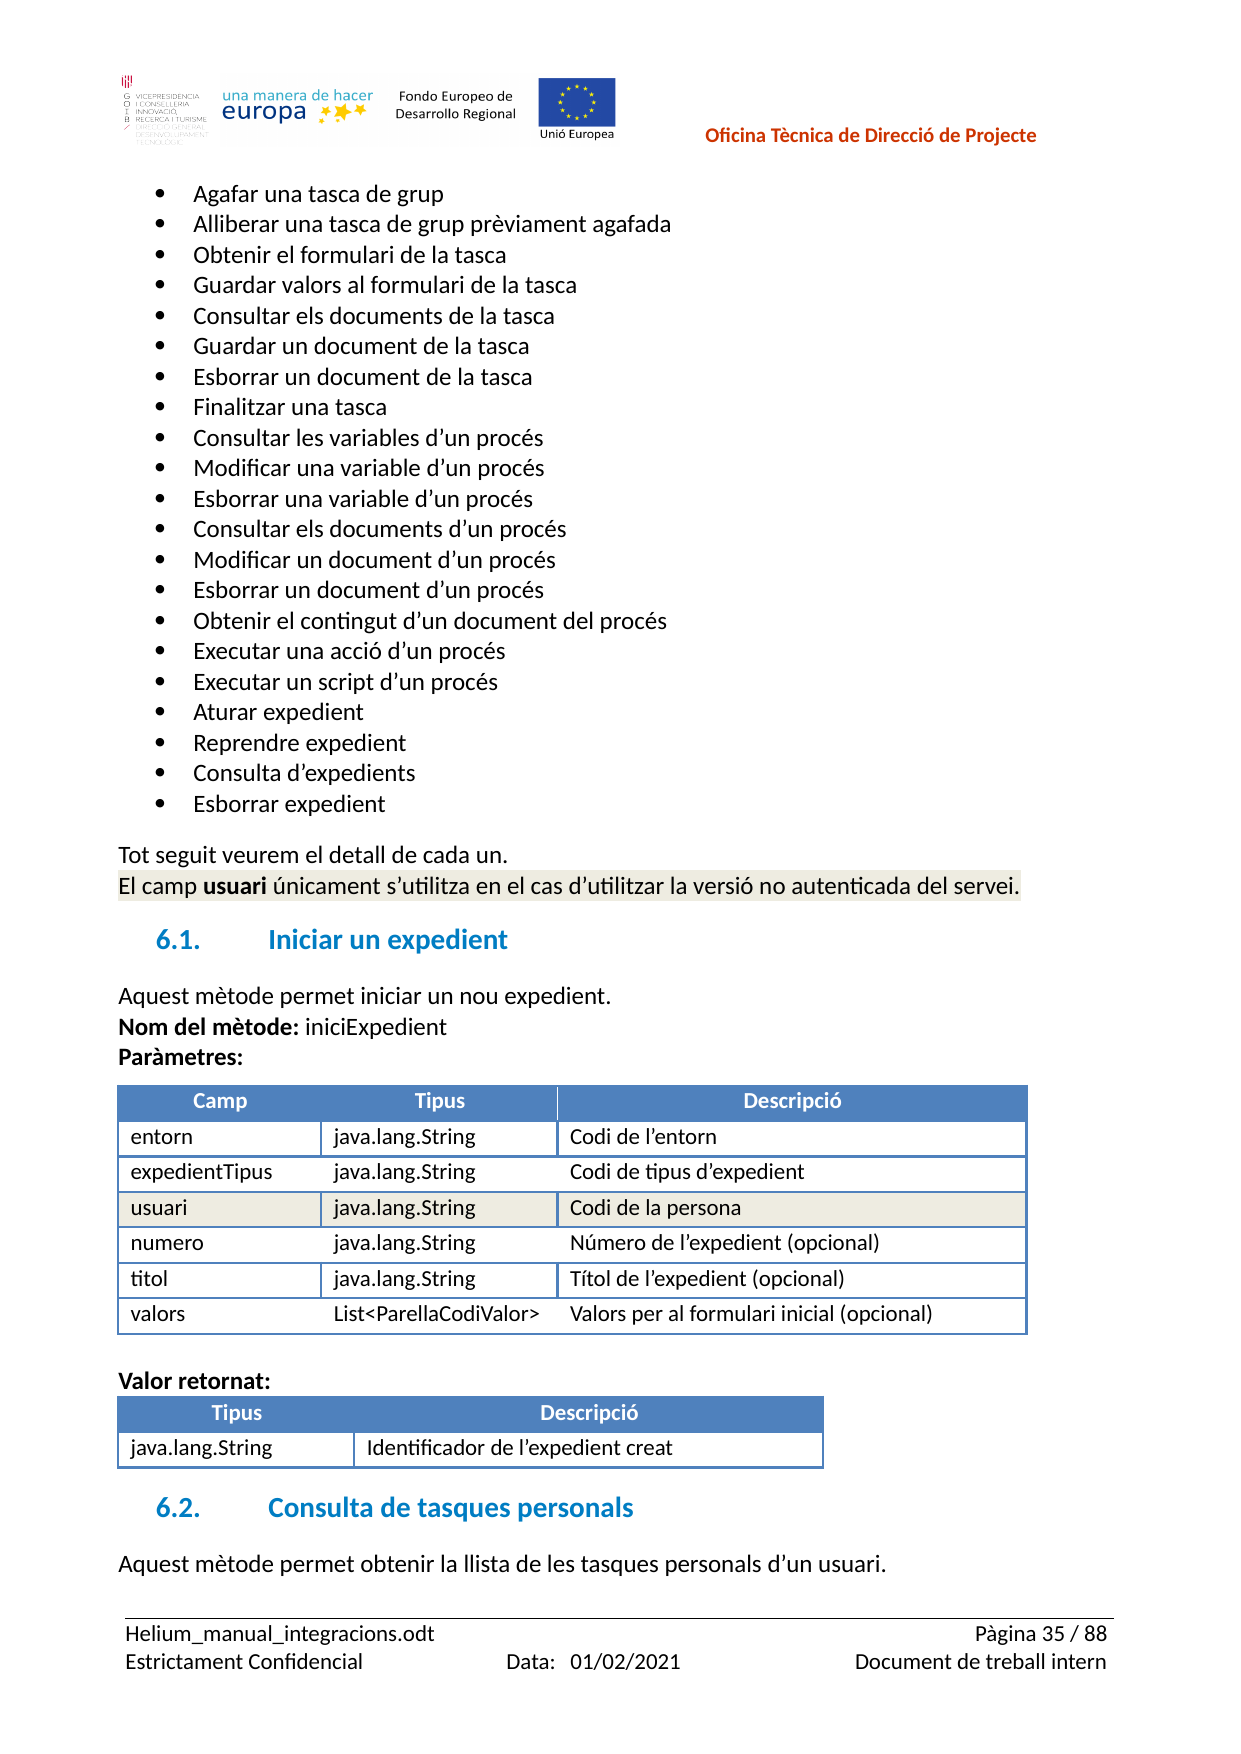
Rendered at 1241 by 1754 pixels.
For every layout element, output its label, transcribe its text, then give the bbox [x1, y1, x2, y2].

text Valor retornat: [118, 1365, 1122, 1396]
table_cell java.lang.String [322, 1264, 556, 1297]
list Modificar un document d’un procés [156, 544, 1122, 574]
list Guardar un document de la tasca [156, 330, 1122, 361]
table_cell Codi de tipus d’expedient [558, 1158, 1025, 1191]
table_cell numero [119, 1228, 321, 1262]
subtitle Consulta de tasques personals [156, 1489, 1122, 1525]
table_cell java.lang.String [321, 1228, 557, 1262]
list Esborrar expedient [156, 788, 1122, 819]
table_cell java.lang.String [322, 1193, 556, 1226]
table_cell expedientTipus [119, 1158, 321, 1191]
table_cell Títol de l’expedient (opcional) [559, 1264, 1025, 1297]
table_cell List<ParellaCodiValor> [321, 1299, 557, 1332]
picture [219, 73, 621, 147]
table_cell java.lang.String [322, 1122, 556, 1155]
list Modificar una variable d’un procés [156, 452, 1122, 483]
list Esborrar una variable d’un procés [156, 483, 1122, 513]
table_cell Número de l’expedient (opcional) [558, 1228, 1025, 1262]
table_header Tipus [321, 1087, 557, 1120]
list Consultar els documents d’un procés [156, 513, 1122, 544]
text Tot seguit veurem el detall de cada un. El camp usuari únicament s’utilitza en el cas d’utilitzar la versió no autenticada del servei. [118, 839, 1122, 901]
table_cell Codi de la persona [559, 1193, 1025, 1226]
list Executar una acció d’un procés [156, 636, 1122, 666]
list Obtenir el contingut d’un document del procés [156, 605, 1122, 636]
picture [118, 73, 213, 147]
text Nom del mètode: iniciExpedient Paràmetres: [118, 1011, 1122, 1072]
list Executar un script d’un procés [156, 666, 1122, 697]
list Reprendre expedient [156, 727, 1122, 758]
table_cell Valors per al formulari inicial (opcional) [558, 1299, 1025, 1332]
table_cell java.lang.String [321, 1158, 557, 1191]
list Aturar expedient [156, 697, 1122, 727]
table_cell titol [119, 1264, 320, 1297]
text Aquest mètode permet iniciar un nou expedient. [118, 980, 1122, 1011]
table_cell valors [119, 1299, 321, 1332]
table_header Descripció [354, 1398, 822, 1431]
list Esborrar un document de la tasca [156, 361, 1122, 391]
list Finalitzar una tasca [156, 391, 1122, 422]
table_cell usuari [119, 1193, 320, 1226]
list Agafar una tasca de grup [156, 178, 1122, 208]
table_cell entorn [119, 1122, 320, 1155]
list Consultar els documents de la tasca [156, 300, 1122, 330]
subtitle Iniciar un expedient [156, 921, 1122, 957]
table_header Descripció [558, 1087, 1025, 1120]
list Obtenir el formulari de la tasca [156, 239, 1122, 269]
list Guardar valors al formulari de la tasca [156, 269, 1122, 300]
list Esborrar un document d’un procés [156, 574, 1122, 605]
text Aquest mètode permet obtenir la llista de les tasques personals d’un usuari. [118, 1548, 1122, 1579]
table_header Tipus [119, 1398, 354, 1431]
list Consulta d’expedients [156, 758, 1122, 788]
list Consultar les variables d’un procés [156, 422, 1122, 452]
table_header Camp [119, 1087, 321, 1120]
table_cell Codi de l’entorn [559, 1122, 1025, 1155]
table_cell java.lang.String [119, 1433, 353, 1466]
table_cell Identificador de l’expedient creat [355, 1433, 822, 1466]
list Alliberar una tasca de grup prèviament agafada [156, 208, 1122, 239]
